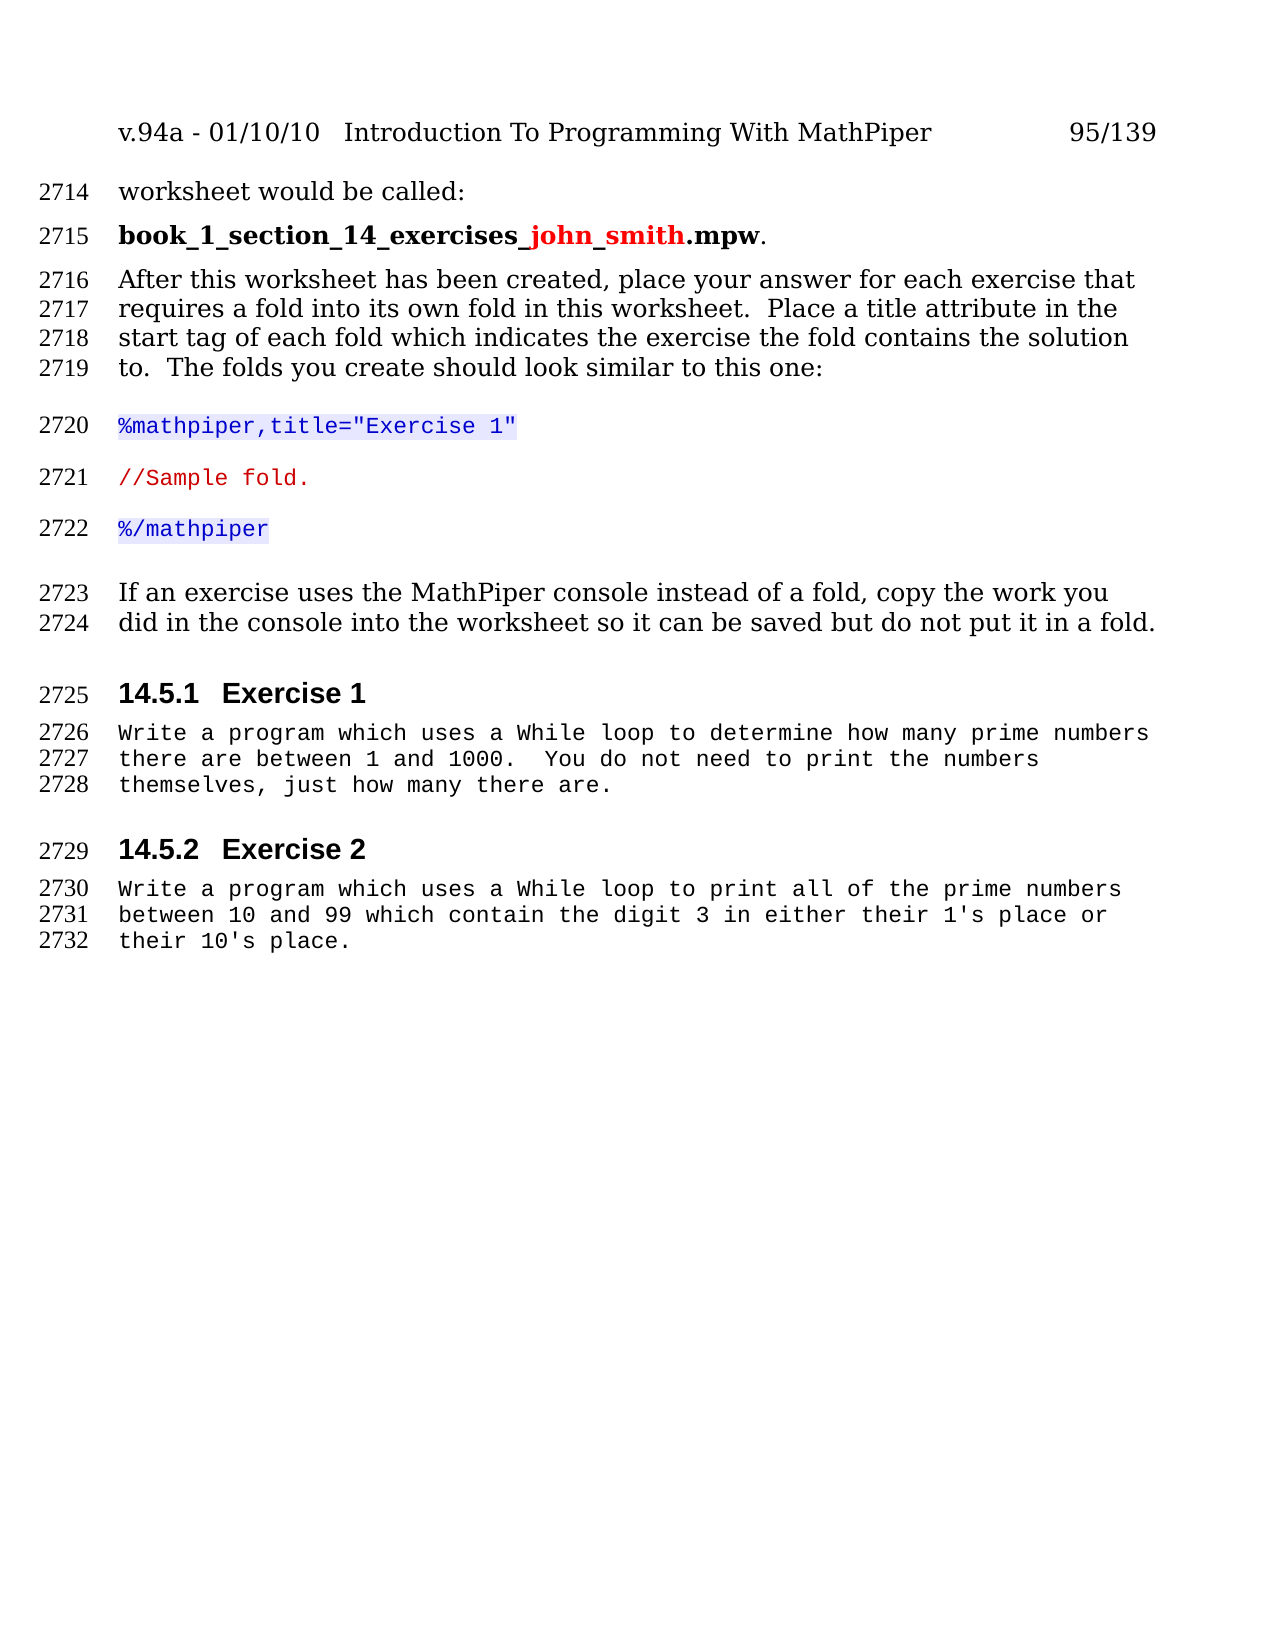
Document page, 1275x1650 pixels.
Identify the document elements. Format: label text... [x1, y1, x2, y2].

text //Sample fold. [118, 466, 1157, 492]
subtitle Exercise 2 [118, 832, 1157, 866]
text %/mathpiper [118, 518, 1157, 544]
text %mathpiper,title="Exercise 1" [118, 414, 1157, 440]
text Write a program which uses a While loop to determine how many prime numbers there are between 1 and 1000. You do not need to print the numbers themselves, just how many there are. [118, 721, 1157, 799]
text After this worksheet has been created, place your answer for each exercise that requires a fold into its own fold in this worksheet. Place a title attribute in the start tag of each fold which indicates the exercise the fold contains the solution to. The folds you create should look similar to this one: [118, 265, 1157, 382]
text worksheet would be called: [118, 177, 1157, 206]
text If an exercise uses the MathPiper console instead of a fold, copy the work you did in the console into the worksheet so it can be saved but do not put it in a fold. [118, 578, 1157, 637]
subtitle Exercise 1 [118, 676, 1157, 709]
text book_1_section_14_exercises_john_smith.mpw. [118, 221, 1157, 250]
text Write a program which uses a While loop to print all of the prime numbers between 10 and 99 which contain the digit 3 in either their 1's place or their 10's place. [118, 878, 1157, 956]
